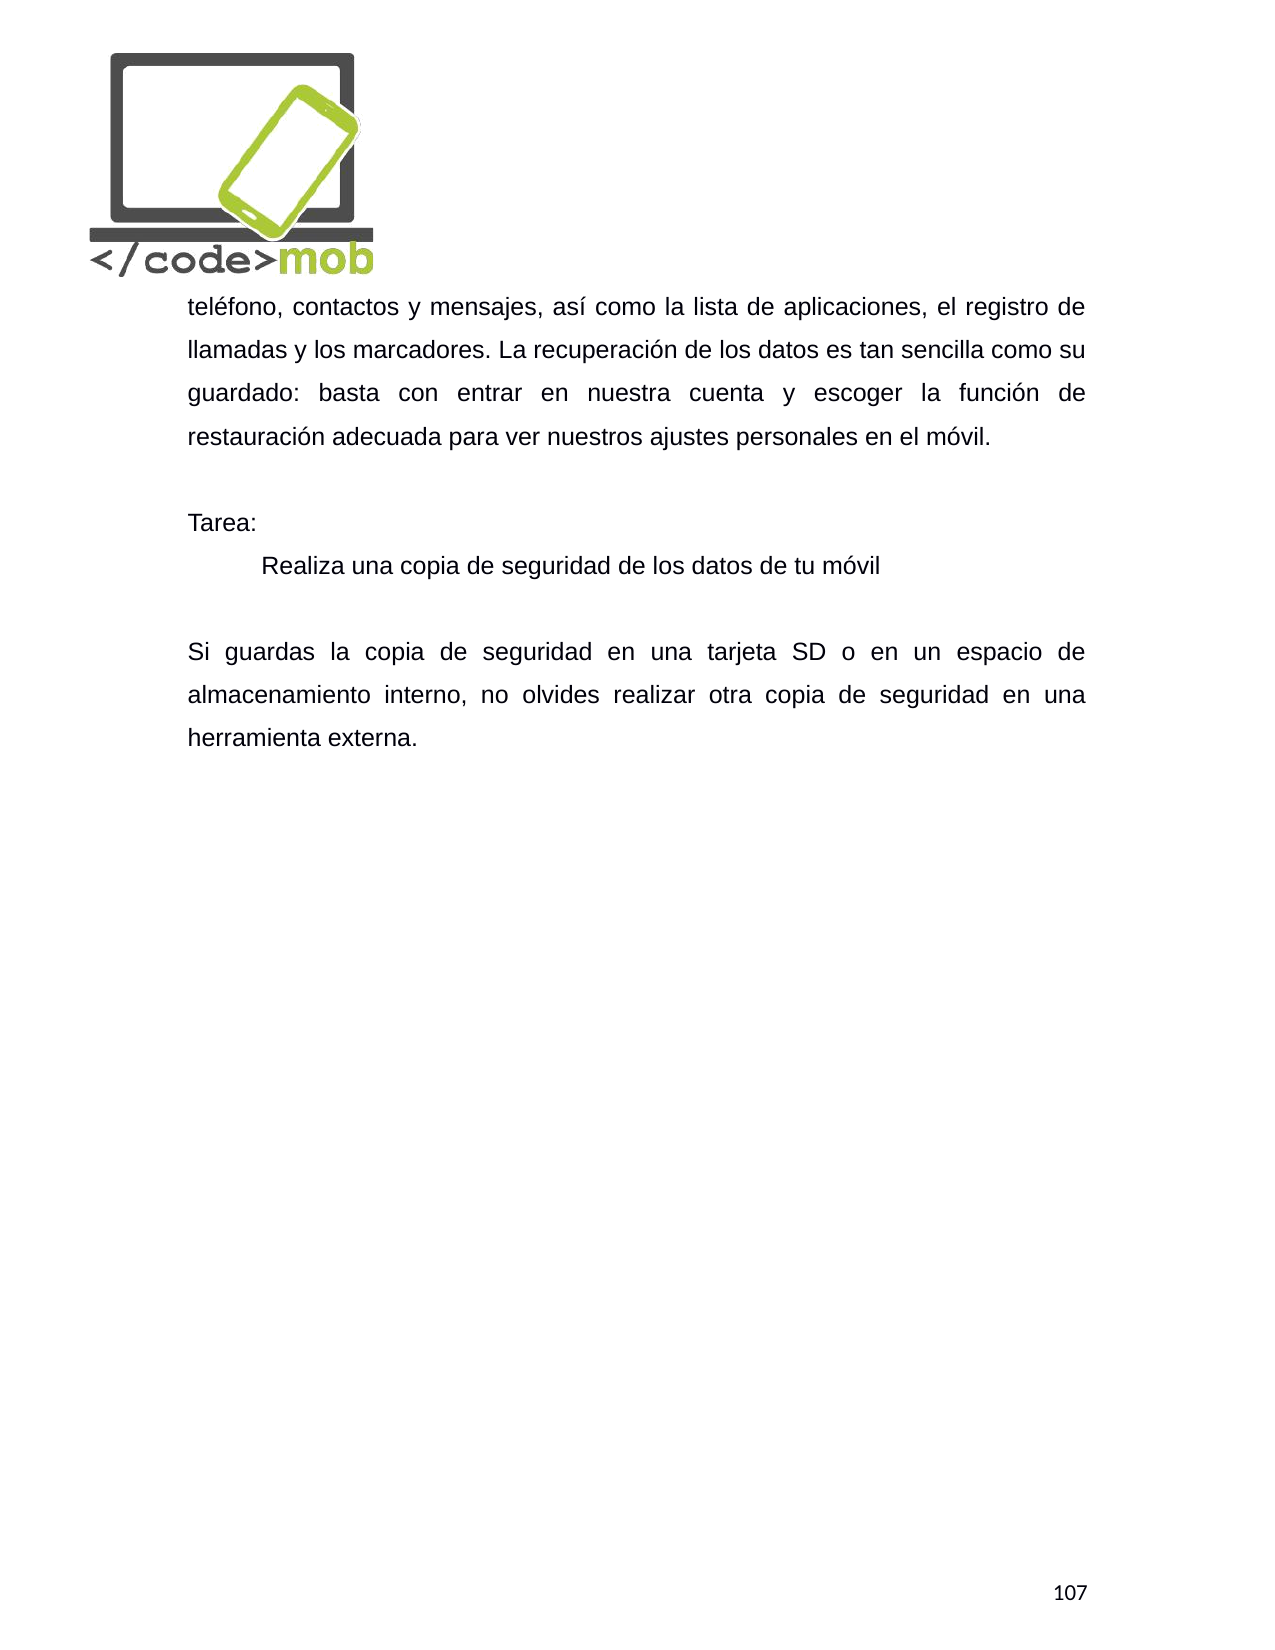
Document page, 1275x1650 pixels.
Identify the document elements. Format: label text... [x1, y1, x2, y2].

picture [89, 53, 374, 277]
text Si guardas la copia de seguridad en una tarjeta SD o en un espacio de almacenamiento interno, no olvides realizar otra copia de seguridad en una herramienta externa. [187, 637, 1087, 752]
text Tarea: [187, 508, 1087, 536]
text teléfono, contactos y mensajes, así como la lista de aplicaciones, el registro de llamadas y los marcadores. La recuperación de los datos es tan sencilla como su guardado: basta con entrar en nuestra cuenta y escoger la función de restauración adecuada para ver nuestros ajustes personales en el móvil. [187, 292, 1087, 450]
text Realiza una copia de seguridad de los datos de tu móvil [187, 551, 1087, 579]
